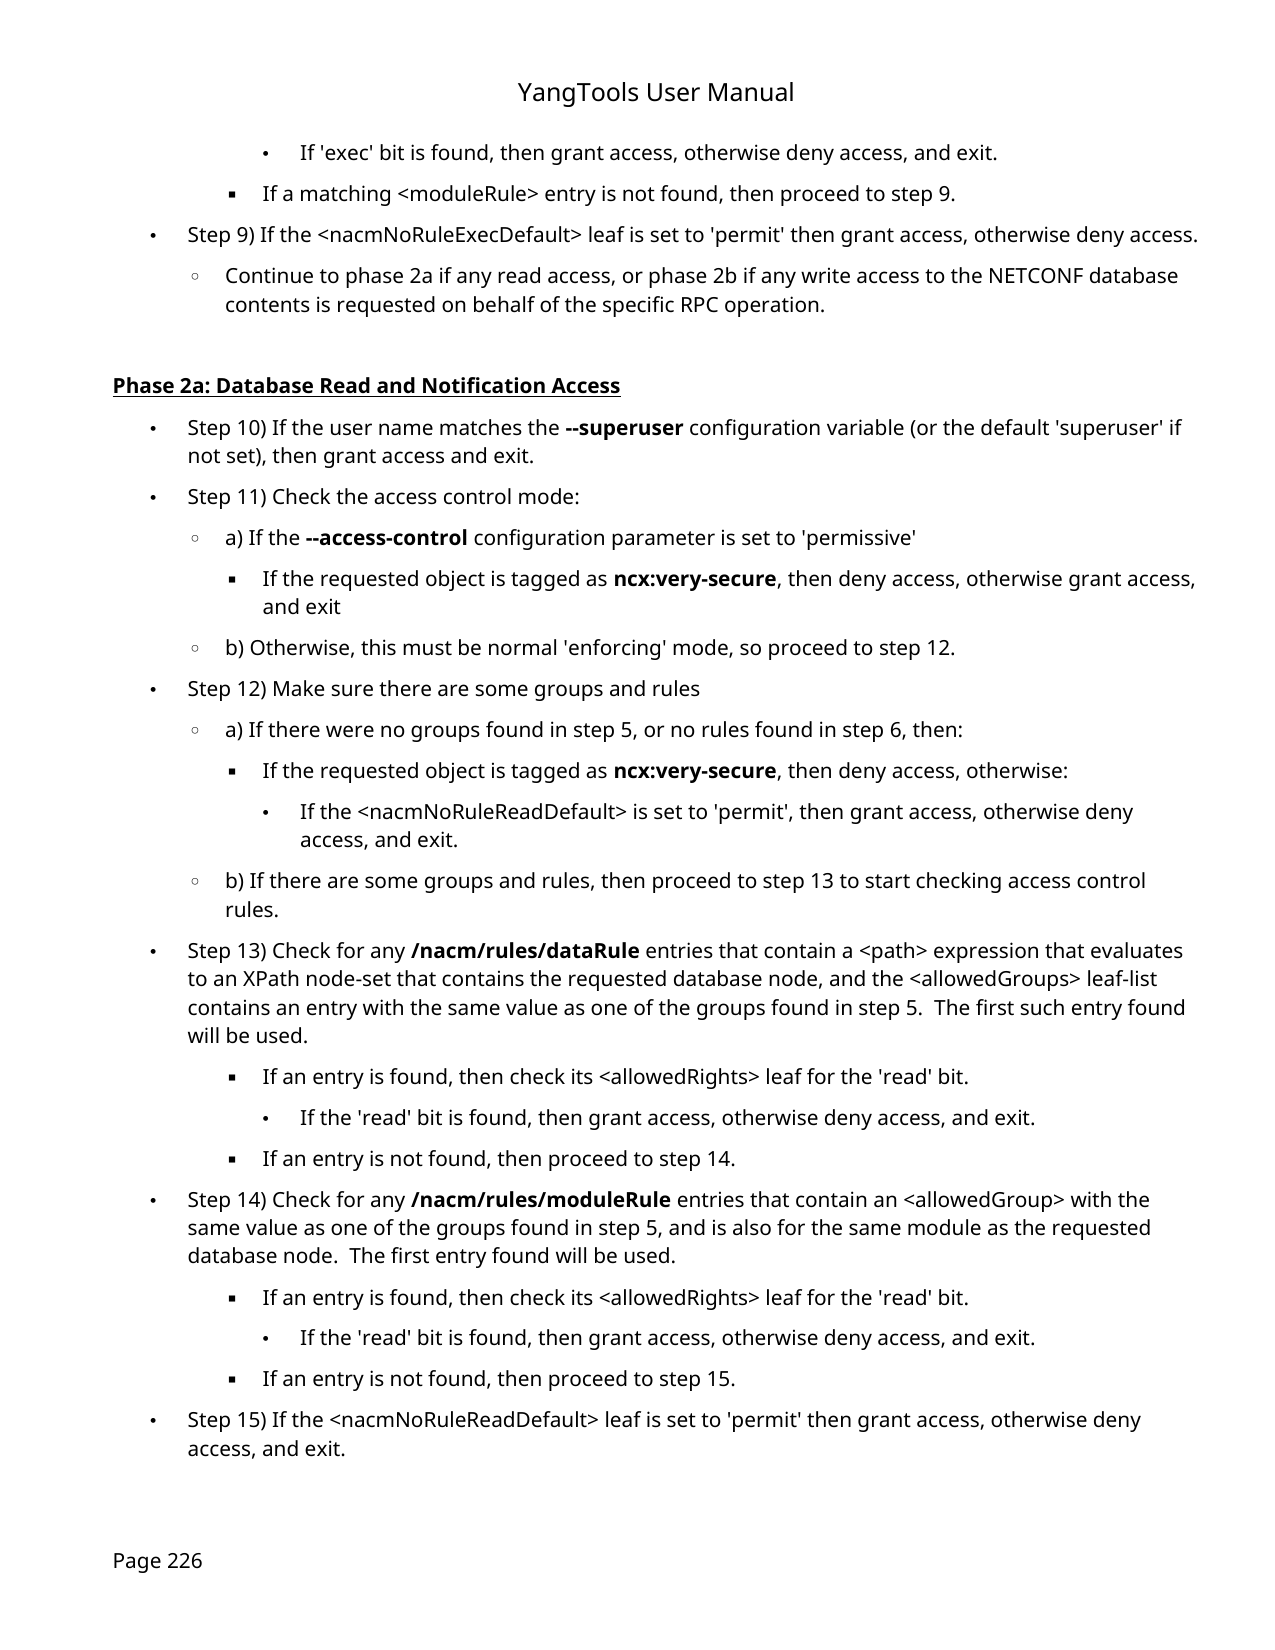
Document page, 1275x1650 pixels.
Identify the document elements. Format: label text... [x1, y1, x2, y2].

list If an entry is found, then check its <allowedRights> leaf for the 'read' bit. [225, 1062, 1200, 1090]
list Step 15) If the <nacmNoRuleReadDefault> leaf is set to 'permit' then grant access, otherwise deny access, and exit. [150, 1405, 1200, 1462]
list Step 11) Check the access control mode: [150, 482, 1200, 510]
list Continue to phase 2a if any read access, or phase 2b if any write access to the NETCONF database contents is requested on behalf of the specific RPC operation. [187, 261, 1200, 318]
list a) If there were no groups found in step 5, or no rules found in step 6, then: [187, 715, 1200, 743]
list Step 13) Check for any /nacm/rules/dataRule entries that contain a <path> expression that evaluates to an XPath node-set that contains the requested database node, and the <allowedGroups> leaf-list contains an entry with the same value as one of the groups found in step 5. The first such entry found will be used. [150, 936, 1200, 1049]
list If an entry is not found, then proceed to step 14. [225, 1144, 1200, 1172]
list Step 10) If the user name matches the --superuser configuration variable (or the default 'superuser' if not set), then grant access and exit. [150, 413, 1200, 469]
list If an entry is found, then check its <allowedRights> leaf for the 'read' bit. [225, 1283, 1200, 1311]
list If the 'read' bit is found, then grant access, otherwise deny access, and exit. [262, 1103, 1200, 1131]
list If a matching <moduleRule> entry is not found, then proceed to step 9. [225, 179, 1200, 208]
list If the 'read' bit is found, then grant access, otherwise deny access, and exit. [262, 1323, 1200, 1352]
list b) Otherwise, this must be normal 'enforcing' mode, so proceed to step 12. [187, 633, 1200, 662]
text Phase 2a: Database Read and Notification Access [112, 372, 1200, 400]
list a) If the --access-control configuration parameter is set to 'permissive' [187, 523, 1200, 551]
list Step 12) Make sure there are some groups and rules [150, 674, 1200, 703]
list If 'exec' bit is found, then grant access, otherwise deny access, and exit. [262, 138, 1200, 167]
list If the requested object is tagged as ncx:very-secure, then deny access, otherwise: [225, 756, 1200, 784]
list Step 9) If the <nacmNoRuleExecDefault> leaf is set to 'permit' then grant access, otherwise deny access. [150, 220, 1200, 249]
list If the requested object is tagged as ncx:very-secure, then deny access, otherwise grant access, and exit [225, 564, 1200, 621]
list If an entry is not found, then proceed to step 15. [225, 1364, 1200, 1393]
list If the <nacmNoRuleReadDefault> is set to 'permit', then grant access, otherwise deny access, and exit. [262, 797, 1200, 854]
list Step 14) Check for any /nacm/rules/moduleRule entries that contain an <allowedGroup> with the same value as one of the groups found in step 5, and is also for the same module as the requested database node. The first entry found will be used. [150, 1185, 1200, 1270]
list b) If there are some groups and rules, then proceed to step 13 to start checking access control rules. [187, 866, 1200, 923]
